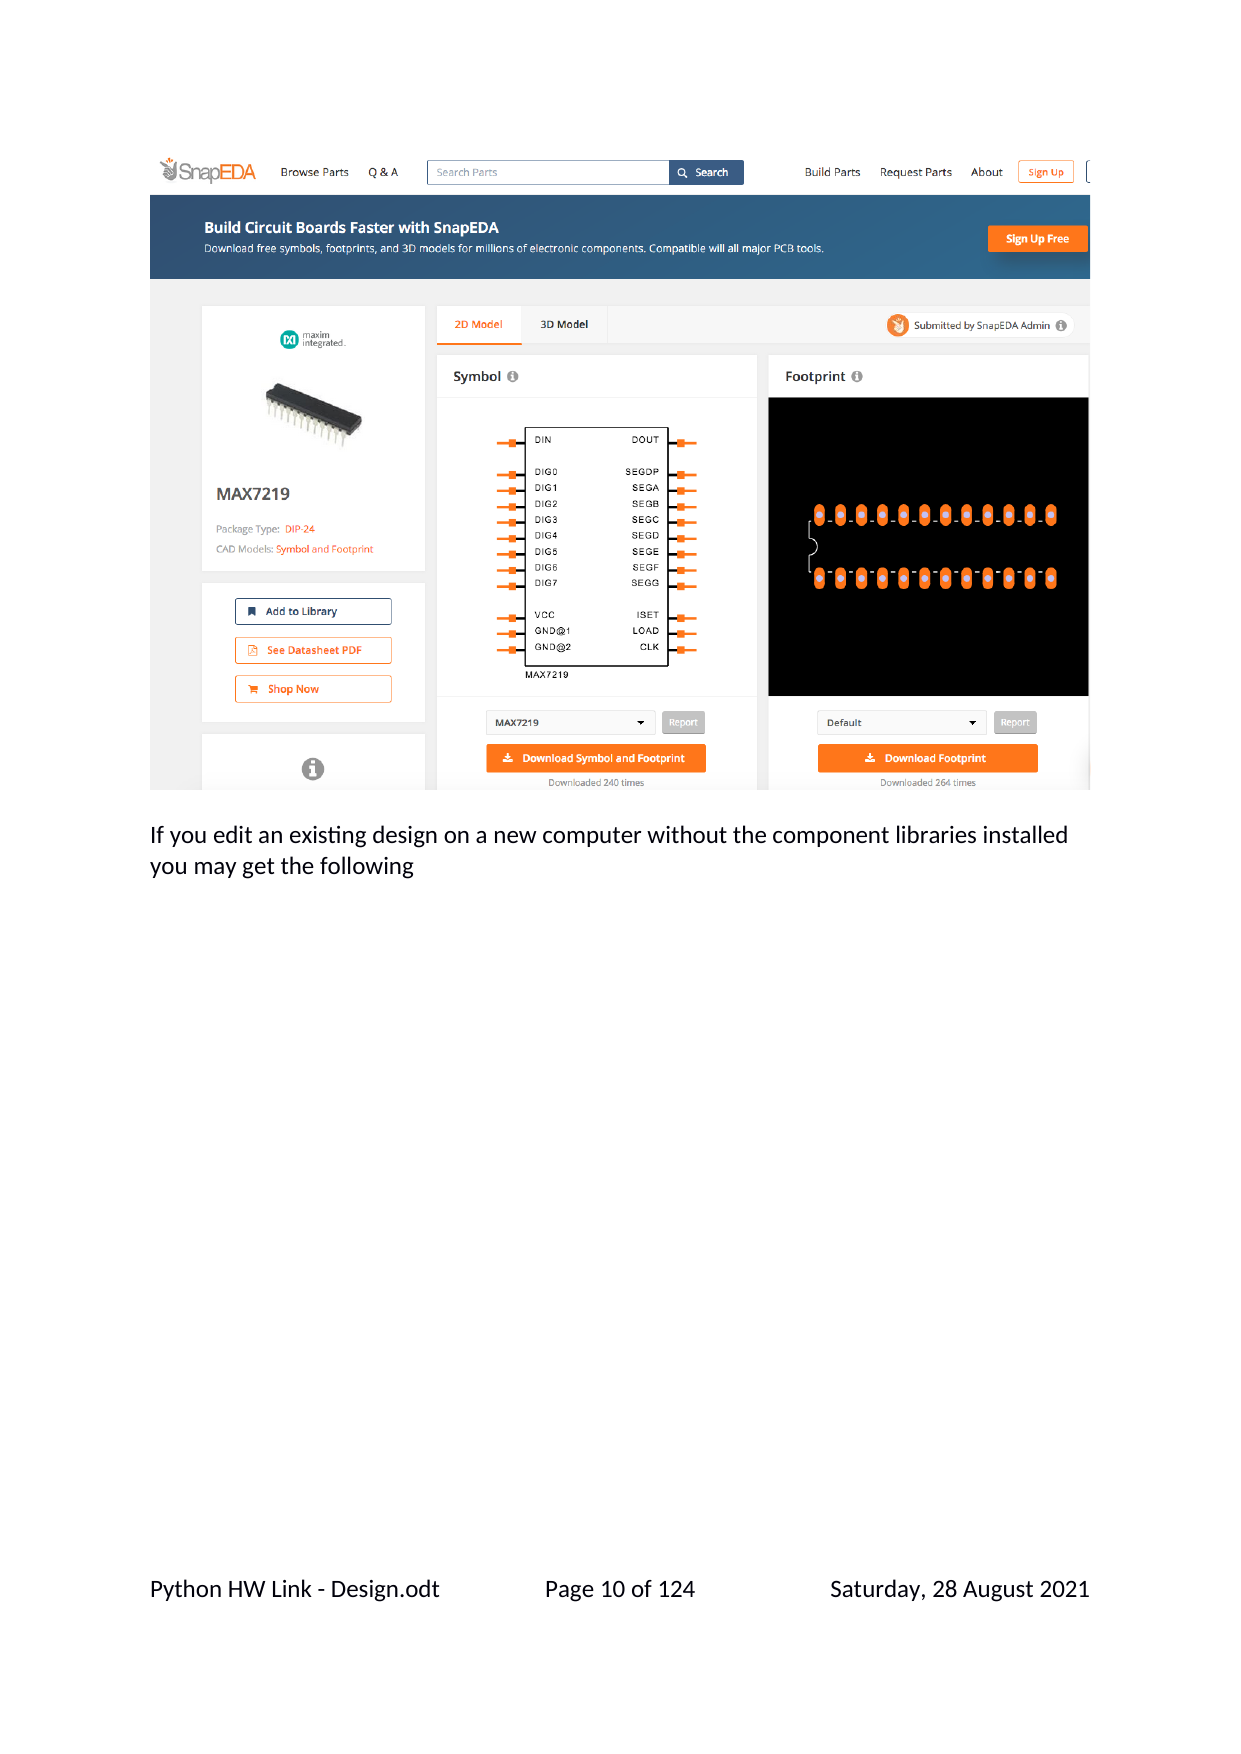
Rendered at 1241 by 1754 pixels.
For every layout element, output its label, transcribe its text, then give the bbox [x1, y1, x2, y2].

picture [150, 150, 1091, 790]
text If you edit an existing design on a new computer without the component libraries installed you may get the following [150, 820, 1090, 881]
